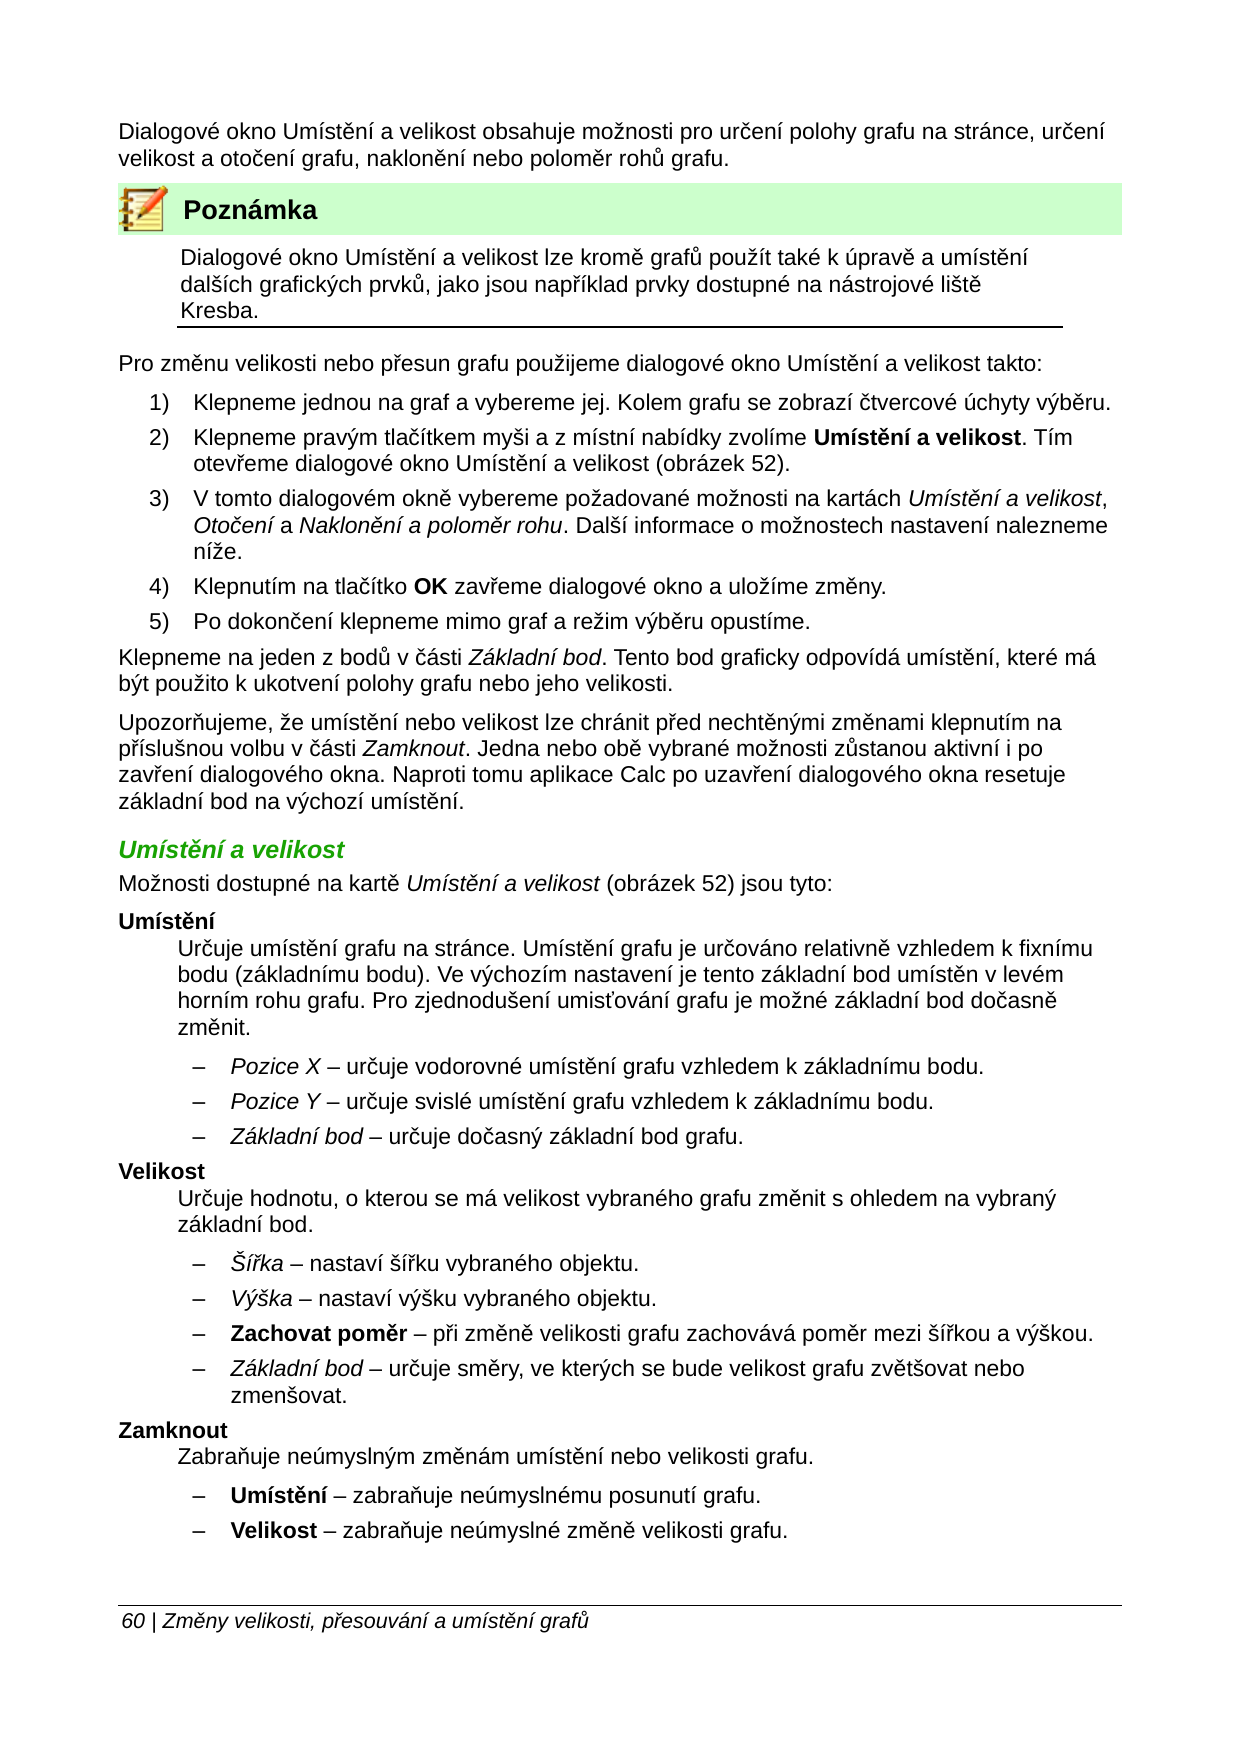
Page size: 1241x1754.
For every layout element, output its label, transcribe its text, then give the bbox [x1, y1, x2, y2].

list Základní bod – určuje směry, ve kterých se bude velikost grafu zvětšovat nebo zmenšovat. [192, 1355, 1122, 1408]
list Šířka – nastaví šířku vybraného objektu. [192, 1250, 1122, 1276]
list Výška – nastaví výšku vybraného objektu. [192, 1285, 1122, 1311]
list Velikost – zabraňuje neúmyslné změně velikosti grafu. [192, 1517, 1122, 1544]
subtitle Umístění a velikost [118, 835, 1122, 863]
picture [119, 184, 170, 235]
list Klepnutím na tlačítko OK zavřeme dialogové okno a uložíme změny. [169, 573, 1122, 599]
text Klepneme na jeden z bodů v části Základní bod. Tento bod graficky odpovídá umístění, které má být použito k ukotvení polohy grafu nebo jeho velikosti. [118, 643, 1122, 696]
text Upozorňujeme, že umístění nebo velikost lze chránit před nechtěnými změnami klepnutím na příslušnou volbu v části Zamknout. Jedna nebo obě vybrané možnosti zůstanou aktivní i po zavření dialogového okna. Naproti tomu aplikace Calc po uzavření dialogového okna resetuje základní bod na výchozí umístění. [118, 709, 1122, 814]
list Pozice Y – určuje svislé umístění grafu vzhledem k základnímu bodu. [192, 1088, 1122, 1114]
list V tomto dialogovém okně vybereme požadované možnosti na kartách Umístění a velikost, Otočení a Naklonění a poloměr rohu. Další informace o možnostech nastavení nalezneme níže. [169, 485, 1122, 564]
list Po dokončení klepneme mimo graf a režim výběru opustíme. [169, 608, 1122, 635]
list Klepneme pravým tlačítkem myši a z místní nabídky zvolíme Umístění a velikost. Tím otevřeme dialogové okno Umístění a velikost (obrázek 52). [169, 424, 1122, 476]
list Umístění – zabraňuje neúmyslnému posunutí grafu. [192, 1482, 1122, 1508]
text Zamknout [118, 1417, 1122, 1443]
list Pro změnu velikosti nebo přesun grafu použijeme dialogové okno Umístění a velikost takto: [118, 349, 1122, 376]
list Klepneme jednou na graf a vybereme jej. Kolem grafu se zobrazí čtvercové úchyty výběru. [169, 388, 1122, 415]
text Umístění [118, 908, 1122, 935]
list Možnosti dostupné na kartě Umístění a velikost (obrázek 52) jsou tyto: [118, 869, 1122, 896]
text Zabraňuje neúmyslným změnám umístění nebo velikosti grafu. [177, 1443, 1122, 1470]
text Dialogové okno Umístění a velikost obsahuje možnosti pro určení polohy grafu na stránce, určení velikost a otočení grafu, naklonění nebo poloměr rohů grafu. [118, 118, 1122, 171]
subtitle Poznámka [118, 183, 1122, 235]
text Určuje hodnotu, o kterou se má velikost vybraného grafu změnit s ohledem na vybraný základní bod. [177, 1184, 1122, 1237]
text Určuje umístění grafu na stránce. Umístění grafu je určováno relativně vzhledem k fixnímu bodu (základnímu bodu). Ve výchozím nastavení je tento základní bod umístěn v levém horním rohu grafu. Pro zjednodušení umisťování grafu je možné základní bod dočasně změnit. [177, 935, 1122, 1040]
text Dialogové okno Umístění a velikost lze kromě grafů použít také k úpravě a umístění dalších grafických prvků, jako jsou například prvky dostupné na nástrojové liště Kresba. [177, 241, 1063, 326]
list Základní bod – určuje dočasný základní bod grafu. [192, 1123, 1122, 1149]
list Zachovat poměr – při změně velikosti grafu zachovává poměr mezi šířkou a výškou. [192, 1320, 1122, 1347]
list Pozice X – určuje vodorovné umístění grafu vzhledem k základnímu bodu. [192, 1053, 1122, 1079]
text Velikost [118, 1158, 1122, 1184]
